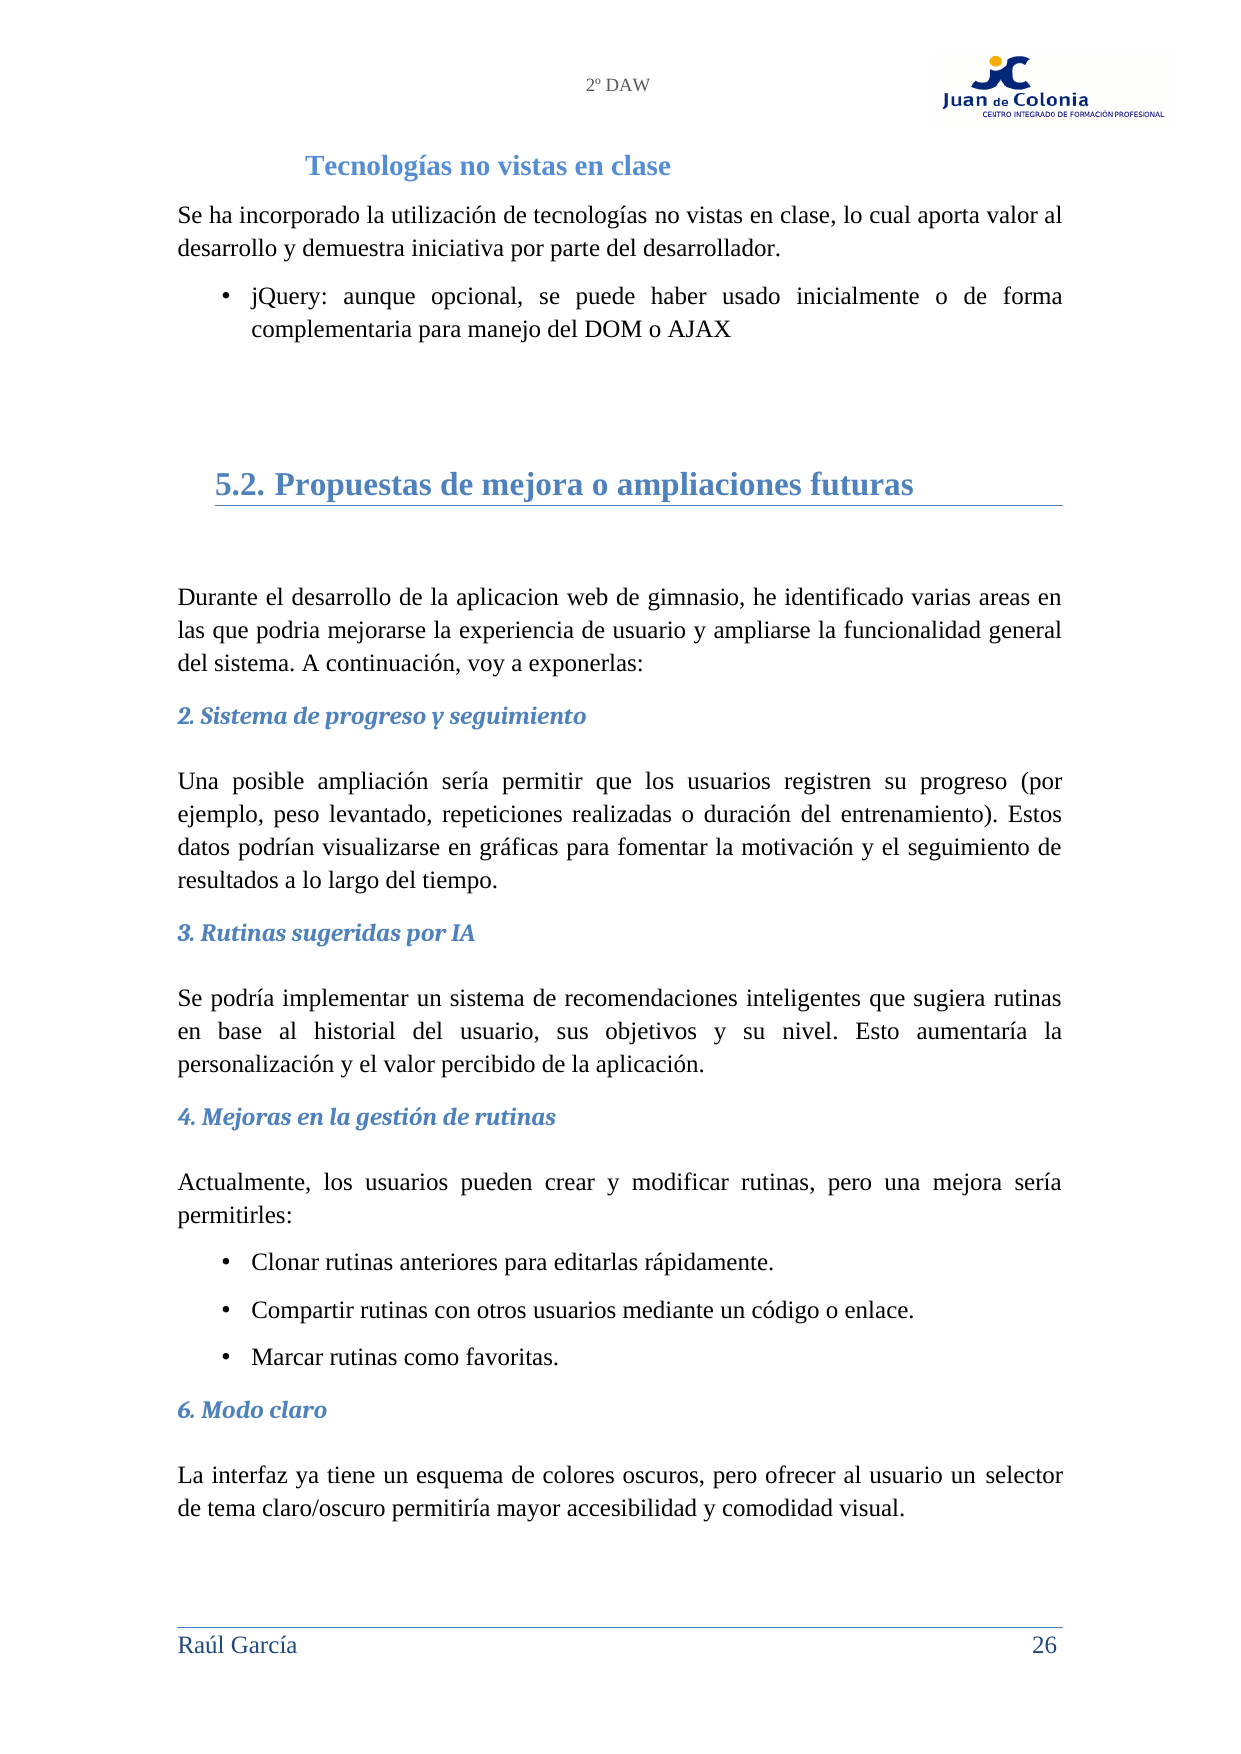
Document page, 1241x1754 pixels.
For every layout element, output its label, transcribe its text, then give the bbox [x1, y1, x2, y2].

list Marcar rutinas como favoritas. [222, 1342, 1063, 1371]
text Durante el desarrollo de la aplicacion web de gimnasio, he identificado varias areas en las que podria mejorarse la experiencia de usuario y ampliarse la funcionalidad general del sistema. A continuación, voy a exponerlas: [177, 582, 1063, 677]
text La interfaz ya tiene un esquema de colores oscuros, pero ofrecer al usuario un selector de tema claro/oscuro permitiría mayor accesibilidad y comodidad visual. [177, 1460, 1063, 1522]
list Compartir rutinas con otros usuarios mediante un código o enlace. [222, 1295, 1063, 1324]
list Clonar rutinas anteriores para editarlas rápidamente. [222, 1247, 1063, 1276]
text Actualmente, los usuarios pueden crear y modificar rutinas, pero una mejora sería permitirles: [177, 1167, 1063, 1228]
subtitle 3. Rutinas sugeridas por IA [177, 919, 1063, 948]
list jQuery: aunque opcional, se puede haber usado inicialmente o de forma complementaria para manejo del DOM o AJAX [222, 281, 1063, 343]
subtitle Tecnologías no vistas en clase [252, 148, 1063, 181]
subtitle Propuestas de mejora o ampliaciones futuras [215, 464, 1063, 505]
subtitle 4. Mejoras en la gestión de rutinas [177, 1103, 1063, 1131]
text Se podría implementar un sistema de recomendaciones inteligentes que sugiera rutinas en base al historial del usuario, sus objetivos y su nivel. Esto aumentaría la personalización y el valor percibido de la aplicación. [177, 983, 1063, 1078]
subtitle 6. Modo claro [177, 1396, 1063, 1425]
text Una posible ampliación sería permitir que los usuarios registren su progreso (por ejemplo, peso levantado, repeticiones realizadas o duración del entrenamiento). Estos datos podrían visualizarse en gráficas para fomentar la motivación y el seguimiento de resultados a lo largo del tiempo. [177, 766, 1063, 894]
subtitle 2. Sistema de progreso y seguimiento [177, 702, 1063, 731]
text Se ha incorporado la utilización de tecnologías no vistas en clase, lo cual aporta valor al desarrollo y demuestra iniciativa por parte del desarrollador. [177, 200, 1063, 262]
picture [933, 51, 1175, 126]
